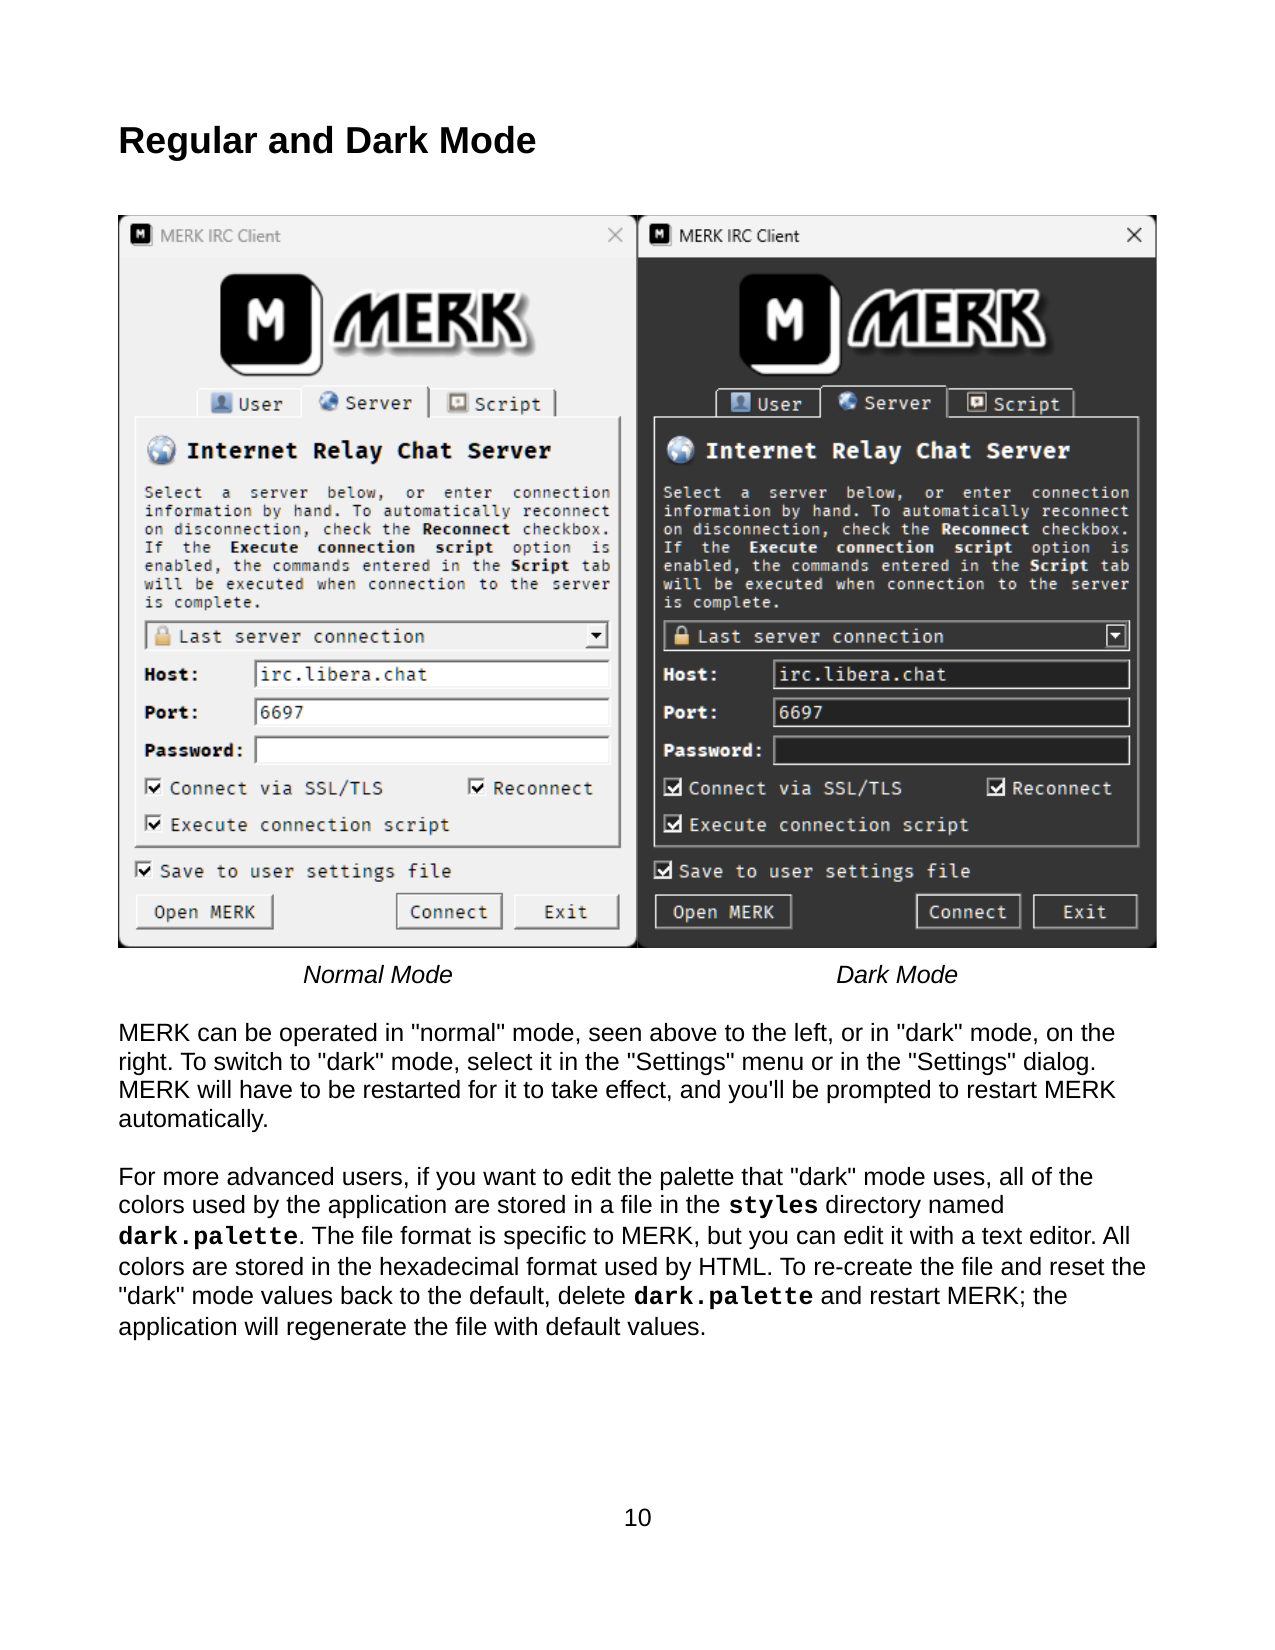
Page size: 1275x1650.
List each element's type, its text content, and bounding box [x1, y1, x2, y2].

subtitle Regular and Dark Mode [118, 118, 1157, 161]
picture [118, 215, 1157, 948]
text For more advanced users, if you want to edit the palette that "dark" mode uses, all of the colors used by the application are stored in a file in the styles directory named dark.palette. The file format is specific to MERK, but you can edit it with a text editor. All colors are stored in the hexadecimal format used by HTML. To re-create the file and reset the "dark" mode values back to the default, delete dark.palette and restart MERK; the application will regenerate the file with default values. [118, 1162, 1157, 1341]
table_header [118, 203, 637, 215]
text MERK can be operated in "normal" mode, seen above to the left, or in "dark" mode, on the right. To switch to "dark" mode, select it in the "Settings" menu or in the "Settings" dialog. MERK will have to be restarted for it to take effect, and you'll be prompted to restart MERK automatically. [118, 1018, 1157, 1133]
table_header [638, 203, 1157, 215]
table_header [638, 948, 1157, 989]
table_header [118, 948, 637, 989]
